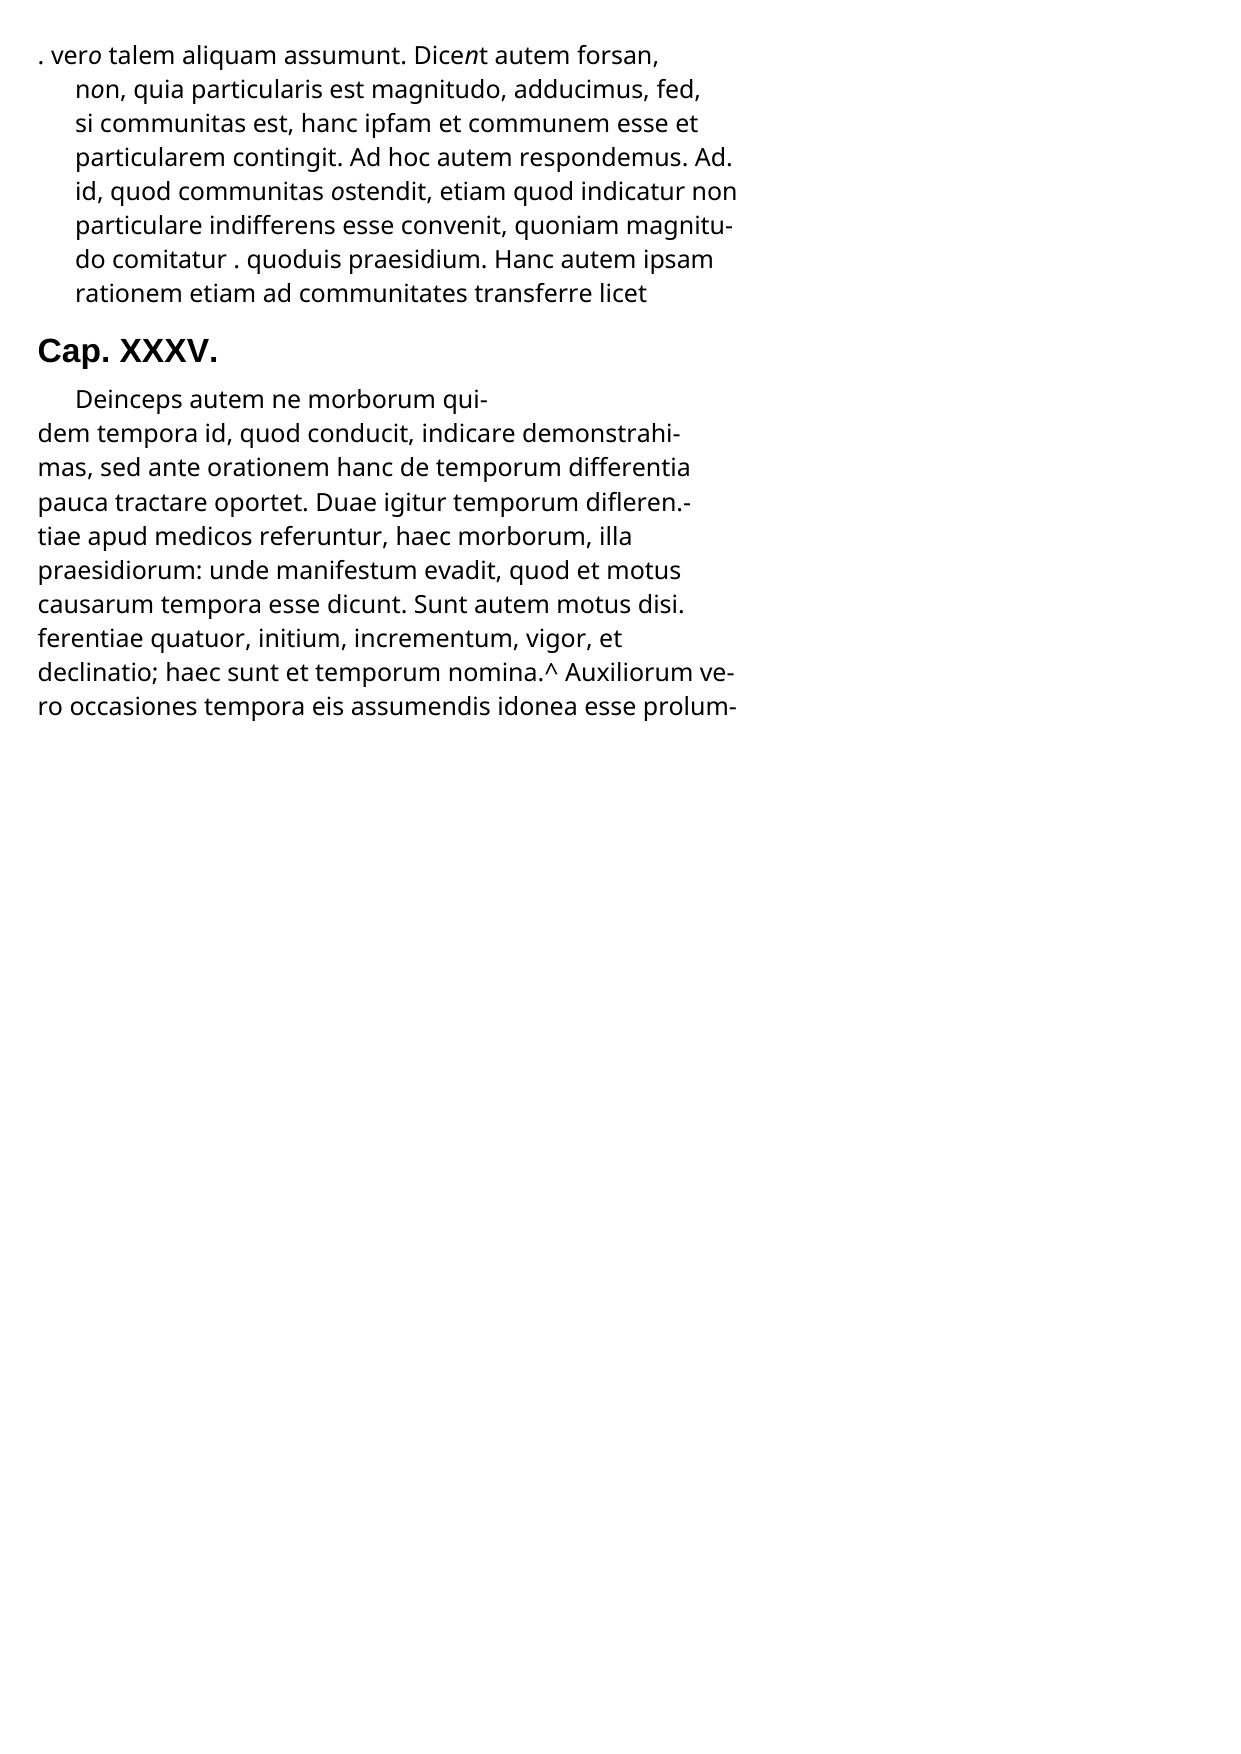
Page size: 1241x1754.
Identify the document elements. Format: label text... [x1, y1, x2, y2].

text . vero talem aliquam assumunt. Dicent autem forsan, non, quia particularis est magnitudo, adducimus, fed, si communitas est, hanc ipfam et communem esse et particularem contingit. Ad hoc autem respondemus. Ad. id, quod communitas ostendit, etiam quod indicatur non particulare indifferens esse convenit, quoniam magnitu- do comitatur . quoduis praesidium. Hanc autem ipsam rationem etiam ad communitates transferre licet [37, 37, 1203, 310]
subtitle Cap. XXXV. [37, 331, 1203, 369]
text Deinceps autem ne morborum qui- dem tempora id, quod conducit, indicare demonstrahi- mas, sed ante orationem hanc de temporum differentia pauca tractare oportet. Duae igitur temporum difleren.- tiae apud medicos referuntur, haec morborum, illa praesidiorum: unde manifestum evadit, quod et motus causarum tempora esse dicunt. Sunt autem motus disi. ferentiae quatuor, initium, incrementum, vigor, et declinatio; haec sunt et temporum nomina.^ Auxiliorum ve- ro occasiones tempora eis assumendis idonea esse prolum- [37, 382, 1203, 723]
